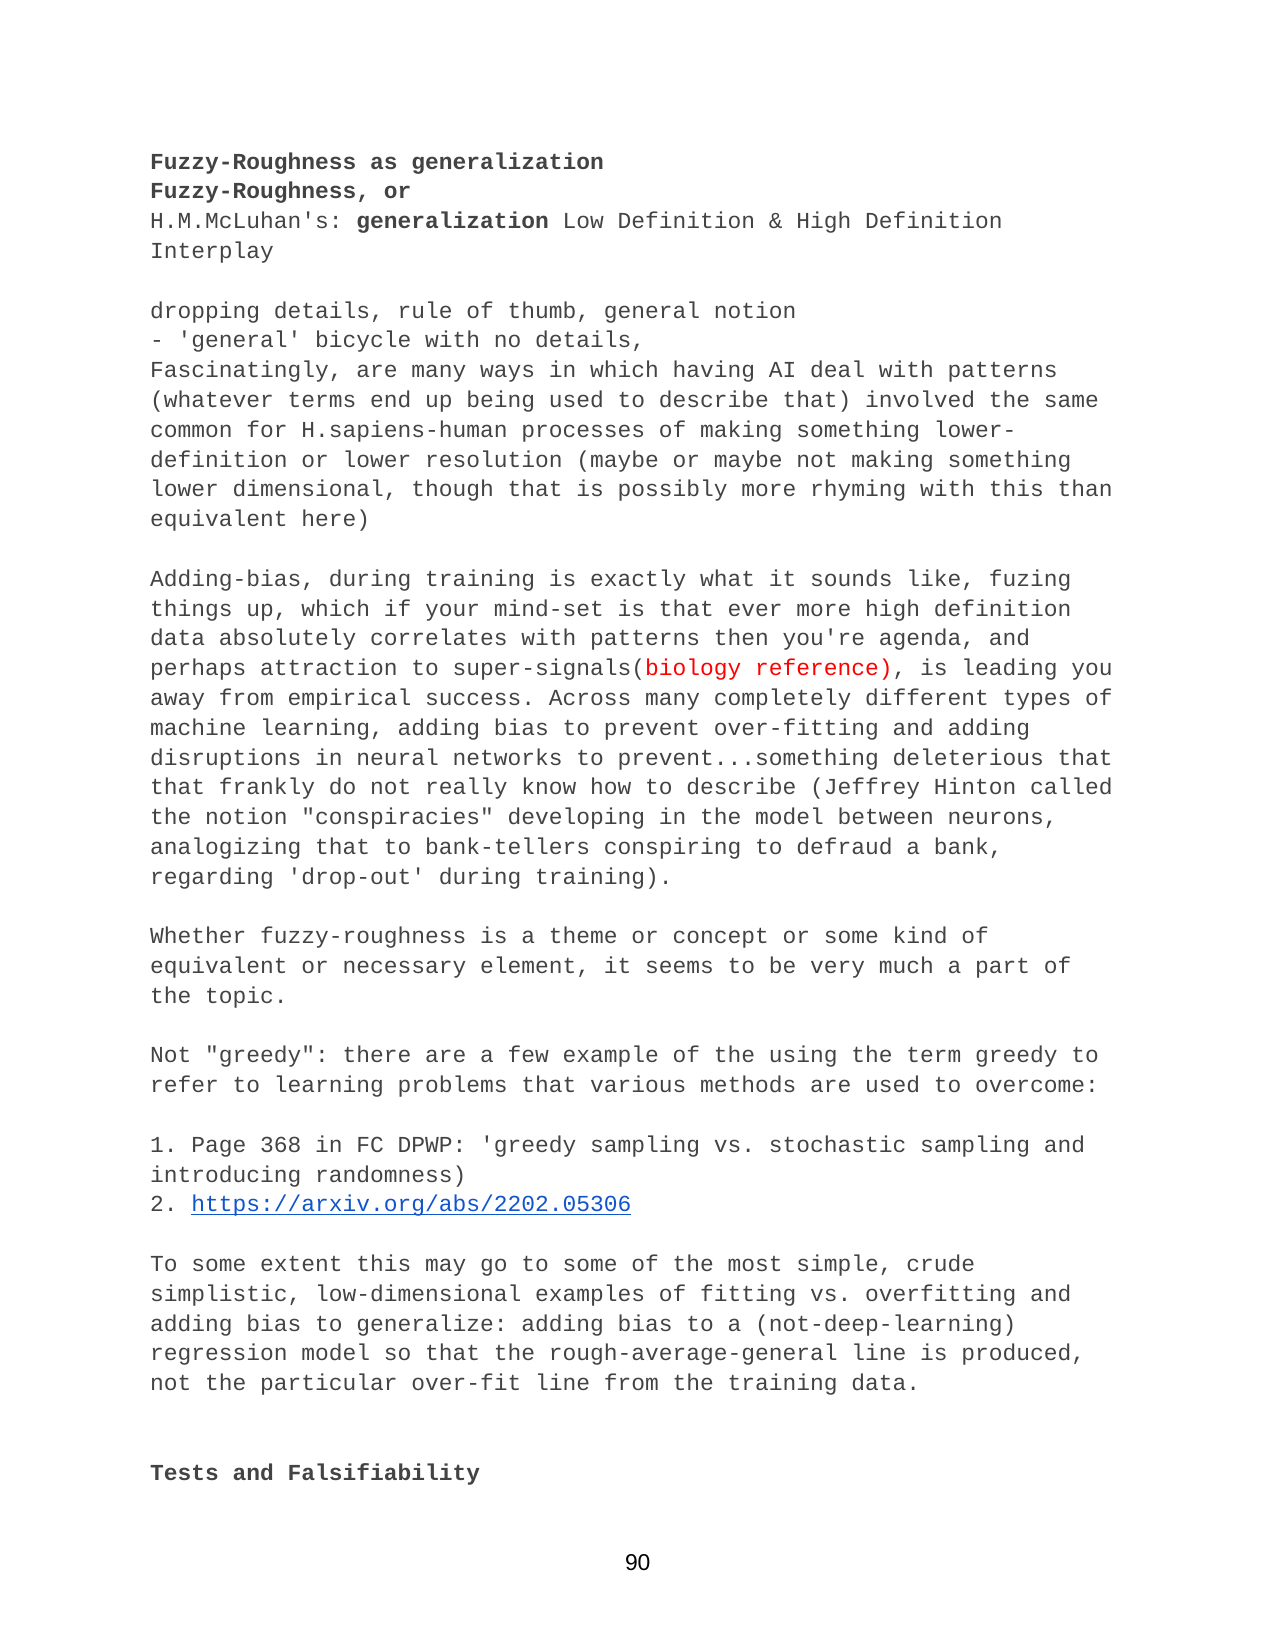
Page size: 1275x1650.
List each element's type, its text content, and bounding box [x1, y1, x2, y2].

text Fascinatingly, are many ways in which having AI deal with patterns (whatever terms end up being used to describe that) involved the same common for H.sapiens-human processes of making something lower-definition or lower resolution (maybe or maybe not making something lower dimensional, though that is possibly more rhyming with this than equivalent here) [150, 358, 1125, 533]
text Not "greedy": there are a few example of the using the term greedy to refer to learning problems that various methods are used to overcome: [150, 1044, 1125, 1099]
text Fuzzy-Roughness as generalization [150, 150, 1125, 176]
text 2. https://arxiv.org/abs/2202.05306 [150, 1193, 1125, 1219]
text Adding-bias, during training is exactly what it sounds like, fuzing things up, which if your mind-set is that ever more high definition data absolutely correlates with patterns then you're agenda, and perhaps attraction to super-signals(biology reference), is leading you away from empirical success. Across many completely different types of machine learning, adding bias to prevent over-fitting and adding disruptions in neural networks to prevent...something deleterious that that frankly do not really know how to describe (Jeffrey Hinton called the notion "conspiracies" developing in the model between neurons, analogizing that to bank-tellers conspiring to defraud a bank, regarding 'drop-out' during training). [150, 567, 1125, 891]
text - 'general' bicycle with no details, [150, 329, 1125, 355]
text H.M.McLuhan's: generalization Low Definition & High Definition Interplay [150, 209, 1125, 265]
text Whether fuzzy-roughness is a theme or concept or some kind of equivalent or necessary element, it seems to be very much a part of the topic. [150, 924, 1125, 1010]
text To some extent this may go to some of the most simple, crude simplistic, low-dimensional examples of fitting vs. overfitting and adding bias to generalize: adding bias to a (not-deep-learning) regression model so that the rough-average-general line is produced, not the particular over-fit line from the training data. [150, 1252, 1125, 1397]
text 1. Page 368 in FC DPWP: 'greedy sampling vs. stochastic sampling and introducing randomness) [150, 1133, 1125, 1189]
text Tests and Falsifiability [150, 1461, 1125, 1487]
text Fuzzy-Roughness, or [150, 180, 1125, 206]
text dropping details, rule of thumb, general notion [150, 299, 1125, 325]
